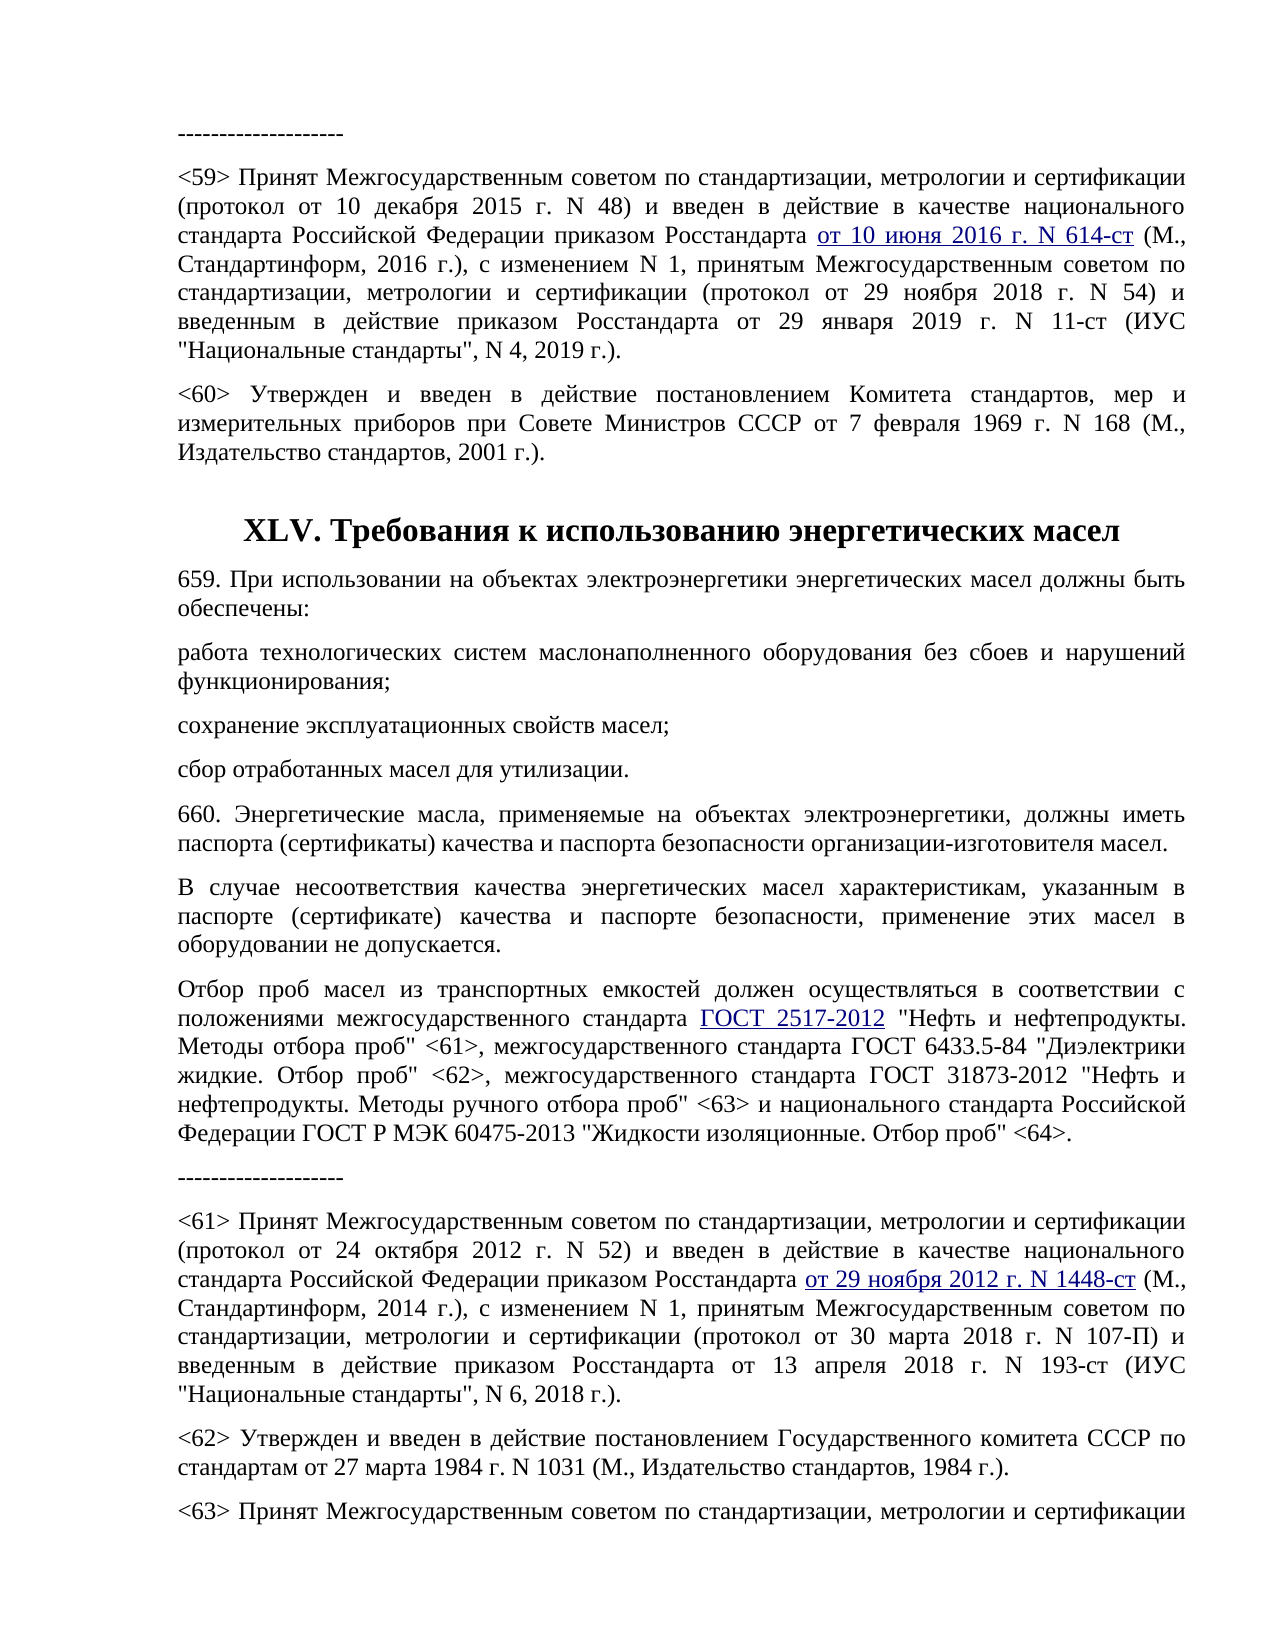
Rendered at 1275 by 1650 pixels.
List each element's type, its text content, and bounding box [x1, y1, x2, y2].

text <61> Принят Межгосударственным советом по стандартизации, метрологии и сертификации (протокол от 24 октября 2012 г. N 52) и введен в действие в качестве национального стандарта Российской Федерации приказом Росстандарта от 29 ноября 2012 г. N 1448-ст (М., Стандартинформ, 2014 г.), с изменением N 1, принятым Межгосударственным советом по стандартизации, метрологии и сертификации (протокол от 30 марта 2018 г. N 107-П) и введенным в действие приказом Росстандарта от 13 апреля 2018 г. N 193-ст (ИУС "Национальные стандарты", N 6, 2018 г.). [177, 1206, 1186, 1408]
text 660. Энергетические масла, применяемые на объектах электроэнергетики, должны иметь паспорта (сертификаты) качества и паспорта безопасности организации-изготовителя масел. [177, 799, 1186, 856]
text 659. При использовании на объектах электроэнергетики энергетических масел должны быть обеспечены: [177, 564, 1186, 621]
text -------------------- [177, 1162, 1186, 1191]
text сохранение эксплуатационных свойств масел; [177, 710, 1186, 739]
text <63> Принят Межгосударственным советом по стандартизации, метрологии и сертификации [177, 1496, 1186, 1525]
text Отбор проб масел из транспортных емкостей должен осуществляться в соответствии с положениями межгосударственного стандарта ГОСТ 2517-2012 "Нефть и нефтепродукты. Методы отбора проб" <61>, межгосударственного стандарта ГОСТ 6433.5-84 "Диэлектрики жидкие. Отбор проб" <62>, межгосударственного стандарта ГОСТ 31873-2012 "Нефть и нефтепродукты. Методы ручного отбора проб" <63> и национального стандарта Российской Федерации ГОСТ Р МЭК 60475-2013 "Жидкости изоляционные. Отбор проб" <64>. [177, 974, 1186, 1146]
text <60> Утвержден и введен в действие постановлением Комитета стандартов, мер и измерительных приборов при Совете Министров СССР от 7 февраля 1969 г. N 168 (М., Издательство стандартов, 2001 г.). [177, 379, 1186, 466]
text -------------------- [177, 118, 1186, 147]
text В случае несоответствия качества энергетических масел характеристикам, указанным в паспорте (сертификате) качества и паспорте безопасности, применение этих масел в оборудовании не допускается. [177, 872, 1186, 958]
text сбор отработанных масел для утилизации. [177, 754, 1186, 783]
text <62> Утвержден и введен в действие постановлением Государственного комитета СССР по стандартам от 27 марта 1984 г. N 1031 (М., Издательство стандартов, 1984 г.). [177, 1423, 1186, 1481]
text <59> Принят Межгосударственным советом по стандартизации, метрологии и сертификации (протокол от 10 декабря 2015 г. N 48) и введен в действие в качестве национального стандарта Российской Федерации приказом Росстандарта от 10 июня 2016 г. N 614-ст (М., Стандартинформ, 2016 г.), с изменением N 1, принятым Межгосударственным советом по стандартизации, метрологии и сертификации (протокол от 29 ноября 2018 г. N 54) и введенным в действие приказом Росстандарта от 29 января 2019 г. N 11-ст (ИУС "Национальные стандарты", N 4, 2019 г.). [177, 162, 1186, 364]
text XLV. Требования к использованию энергетических масел [177, 510, 1186, 548]
text работа технологических систем маслонаполненного оборудования без сбоев и нарушений функционирования; [177, 637, 1186, 694]
